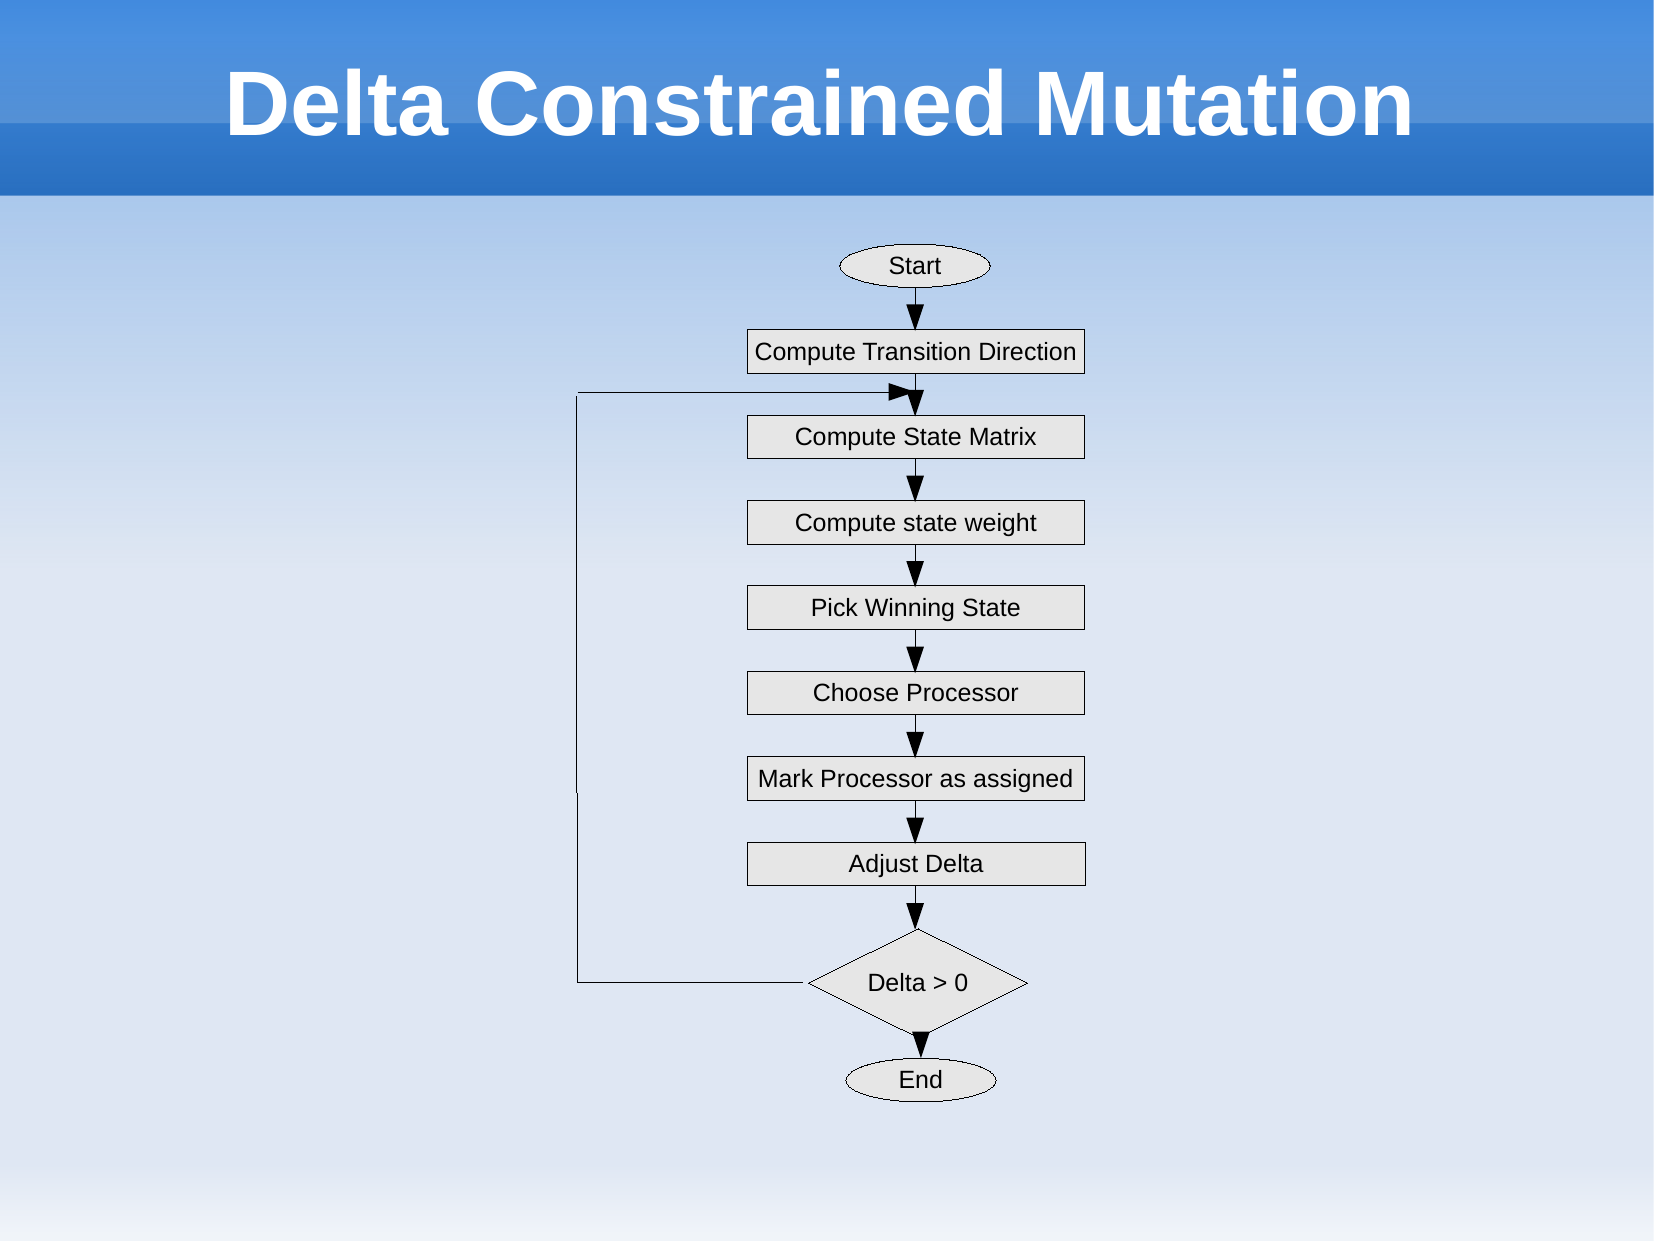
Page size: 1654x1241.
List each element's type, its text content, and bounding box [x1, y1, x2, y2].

title Delta Constrained Mutation [76, 0, 1565, 208]
text_box Start [839, 244, 991, 288]
text_box Adjust Delta [747, 842, 1086, 886]
text_box Pick Winning State [747, 585, 1085, 630]
text_box Choose Processor [747, 671, 1085, 715]
text_box Compute State Matrix [747, 415, 1085, 459]
picture [0, 0, 1654, 1241]
text_box End [845, 1058, 997, 1102]
text_box Compute state weight [747, 500, 1085, 545]
text_box Delta > 0 [808, 928, 1028, 1035]
text_box Compute Transition Direction [747, 329, 1085, 374]
text_box Mark Processor as assigned [747, 756, 1085, 801]
